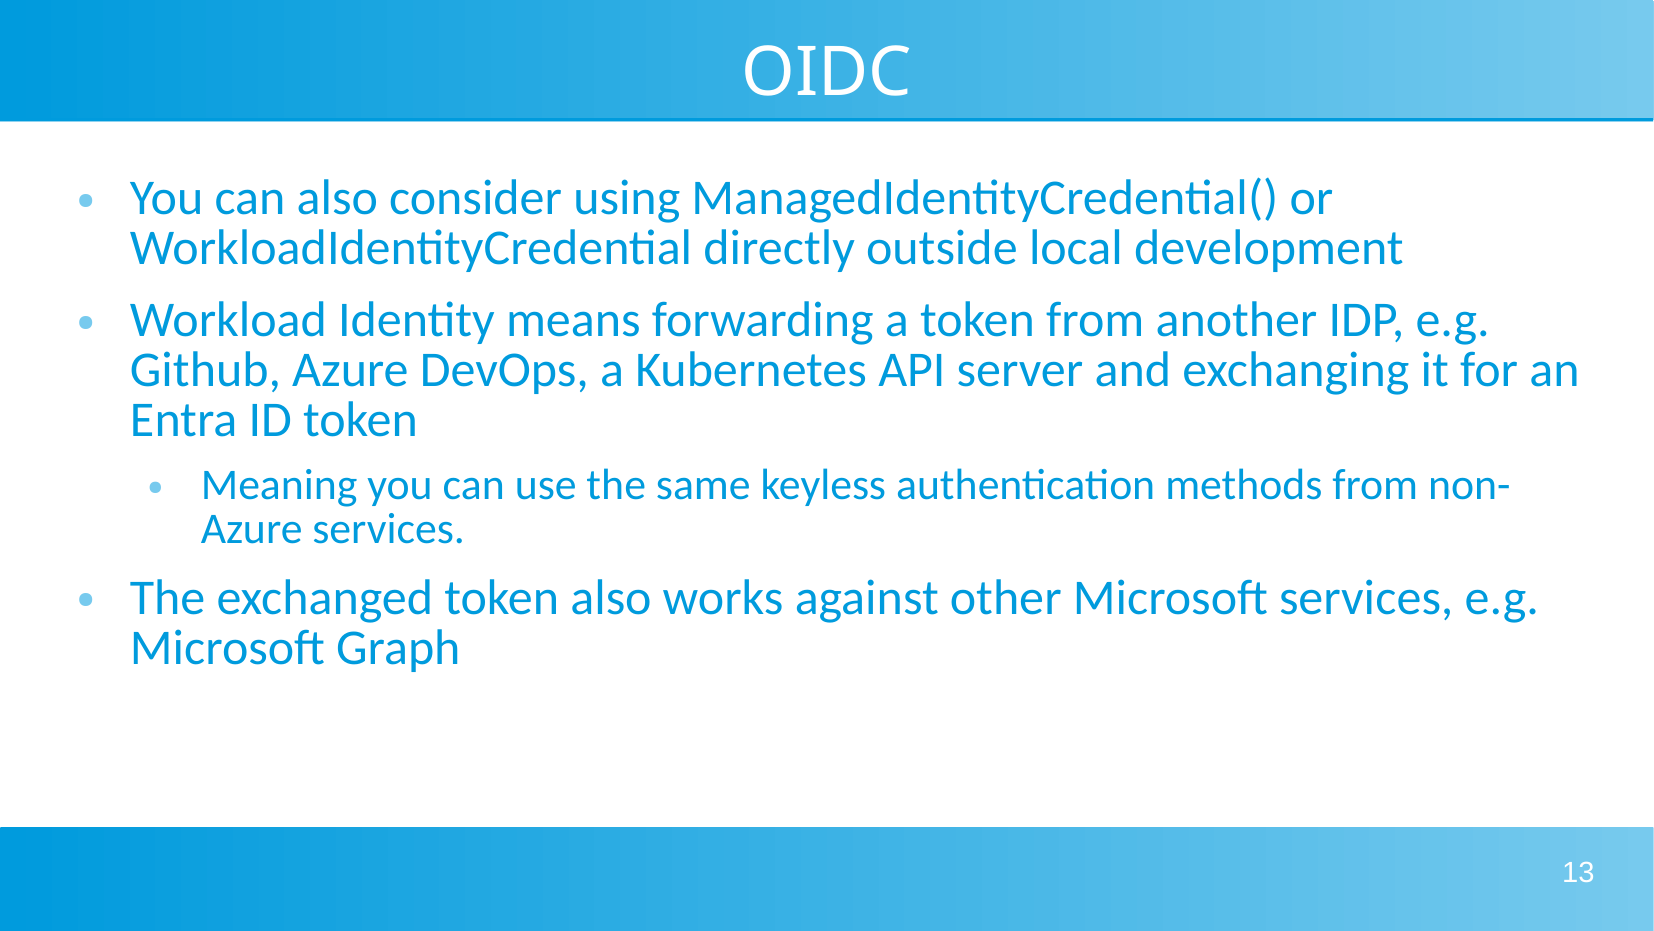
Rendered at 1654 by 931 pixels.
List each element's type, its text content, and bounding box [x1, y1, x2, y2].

list You can also consider using ManagedIdentityCredential() or WorkloadIdentityCredential directly outside local development Workload Identity means forwarding a token from another IDP, e.g. Github, Azure DevOps, a Kubernetes API server and exchanging it for an Entra ID token Meaning you can use the same keyless authentication methods from non-Azure services. The exchanged token also works against other Microsoft services, e.g. Microsoft Graph [59, 177, 1595, 768]
title OIDC [59, 26, 1595, 111]
